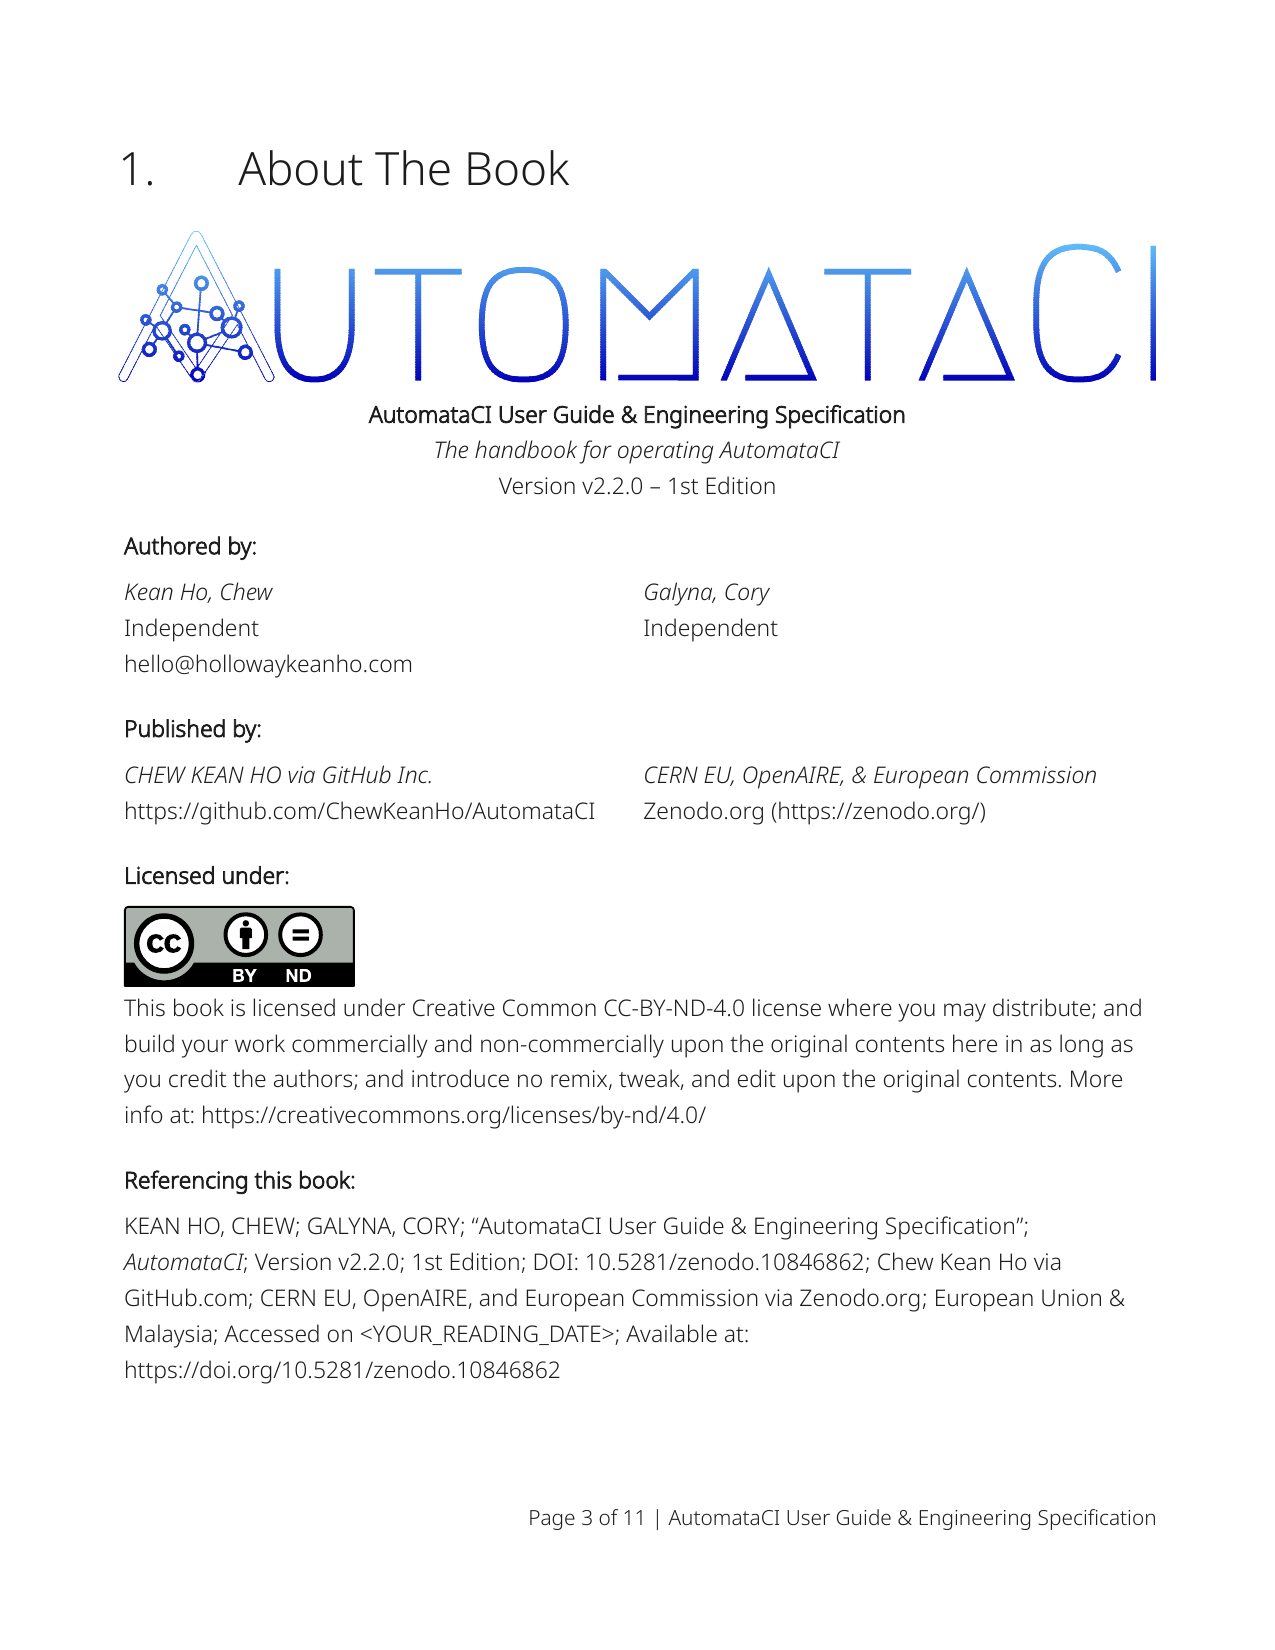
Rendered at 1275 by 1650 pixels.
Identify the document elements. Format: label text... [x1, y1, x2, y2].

text The handbook for operating AutomataCI [118, 434, 1157, 465]
table_cell Kean Ho, Chew Independent hello@hollowaykeanho.com [118, 570, 637, 689]
table_cell Authored by: [118, 524, 1157, 570]
subtitle About The Book [118, 136, 1157, 198]
table_cell CERN EU, OpenAIRE, & European Commission Zenodo.org (https://zenodo.org/) [638, 753, 1157, 836]
table_cell Published by: [118, 707, 1157, 753]
text AutomataCI User Guide & Engineering Specification [118, 398, 1157, 429]
table_cell [118, 689, 1157, 707]
table_cell Licensed under: [118, 854, 1157, 900]
text Version v2.2.0 – 1st Edition [118, 470, 1157, 501]
table_cell CHEW KEAN HO via GitHub Inc. https://github.com/ChewKeanHo/AutomataCI [118, 753, 637, 836]
table_cell [118, 836, 1157, 853]
table_cell Referencing this book: [118, 1158, 1157, 1204]
table_header [118, 506, 1157, 524]
table_cell Galyna, Cory Independent [638, 570, 1157, 689]
table_cell [118, 1140, 1157, 1158]
table_cell KEAN HO, CHEW; GALYNA, CORY; “AutomataCI User Guide & Engineering Specification”; AutomataCI; Version v2.2.0; 1st Edition; DOI: 10.5281/zenodo.10846862; Chew Kean Ho via GitHub.com; CERN EU, OpenAIRE, and European Commission via Zenodo.org; European Union & Malaysia; Accessed on <YOUR_READING_DATE>; Available at: https://doi.org/10.5281/zenodo.10846862 [118, 1205, 1157, 1395]
table_cell This book is licensed under Creative Common CC-BY-ND-4.0 license where you may distribute; and build your work commercially and non-commercially upon the original contents here in as long as you credit the authors; and introduce no remix, tweak, and edit upon the original contents. More info at: https://creativecommons.org/licenses/by-nd/4.0/ [118, 900, 1157, 1140]
